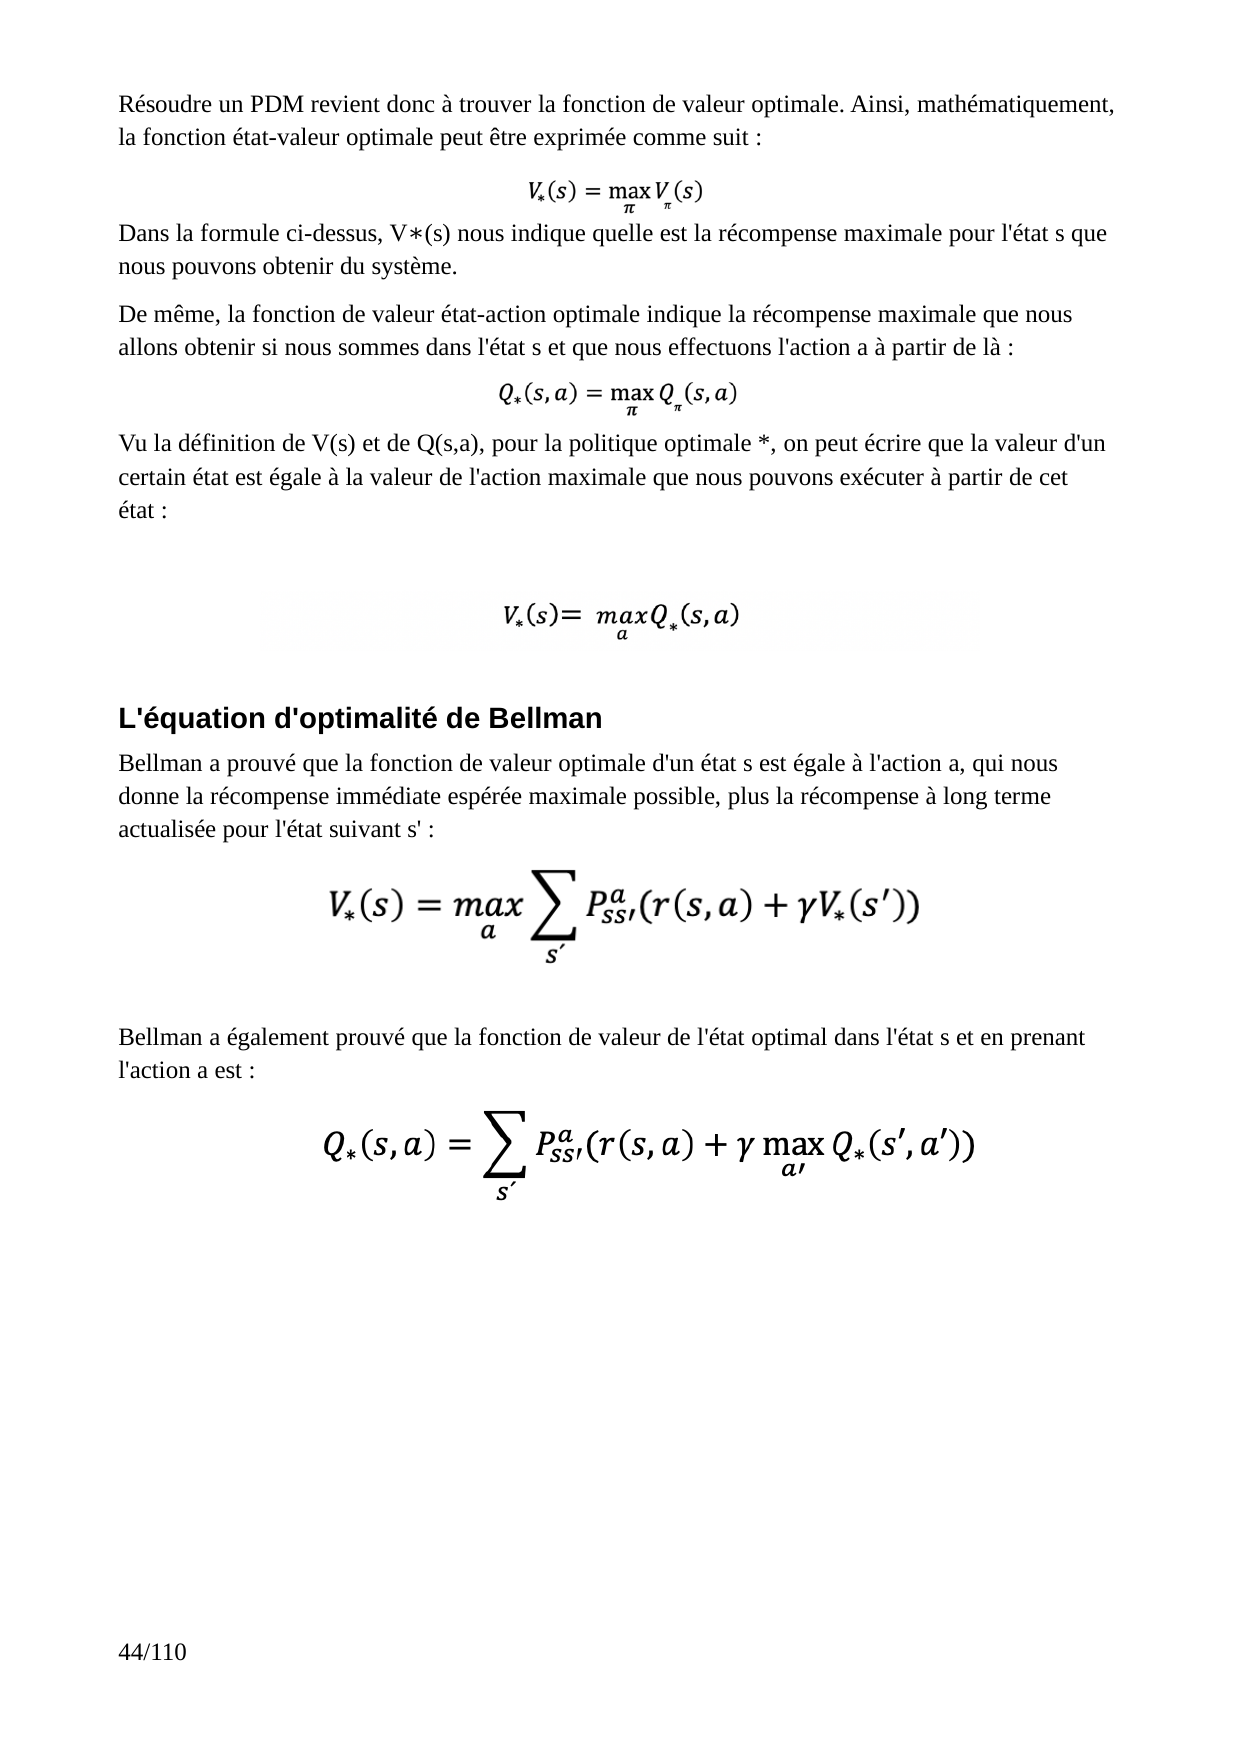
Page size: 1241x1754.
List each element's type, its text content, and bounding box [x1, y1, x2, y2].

picture [259, 590, 981, 651]
picture [277, 169, 963, 216]
text Dans la formule ci-dessus, V∗(s) nous indique quelle est la récompense maximale pour l'état s que nous pouvons obtenir du système. [118, 218, 1122, 280]
text Résoudre un PDM revient donc à trouver la fonction de valeur optimale. Ainsi, mathématiquement, la fonction état-valeur optimale peut être exprimée comme suit : [118, 88, 1122, 151]
text Vu la définition de V(s) et de Q(s,a), pour la politique optimale *, on peut écrire que la valeur d'un certain état est égale à la valeur de l'action maximale que nous pouvons exécuter à partir de cet état : [118, 428, 1122, 524]
picture [118, 862, 1123, 970]
text De même, la fonction de valeur état-action optimale indique la récompense maximale que nous allons obtenir si nous sommes dans l'état s et que nous effectuons l'action a à partir de là : [118, 299, 1122, 361]
text Bellman a prouvé que la fonction de valeur optimale d'un état s est égale à l'action a, qui nous donne la récompense immédiate espérée maximale possible, plus la récompense à long terme actualisée pour l'état suivant s' : [118, 748, 1122, 843]
text Bellman a également prouvé que la fonction de valeur de l'état optimal dans l'état s et en prenant l'action a est : [118, 1022, 1122, 1084]
subtitle L'équation d'optimalité de Bellman [118, 701, 1122, 735]
picture [212, 380, 974, 418]
picture [118, 1103, 1123, 1206]
